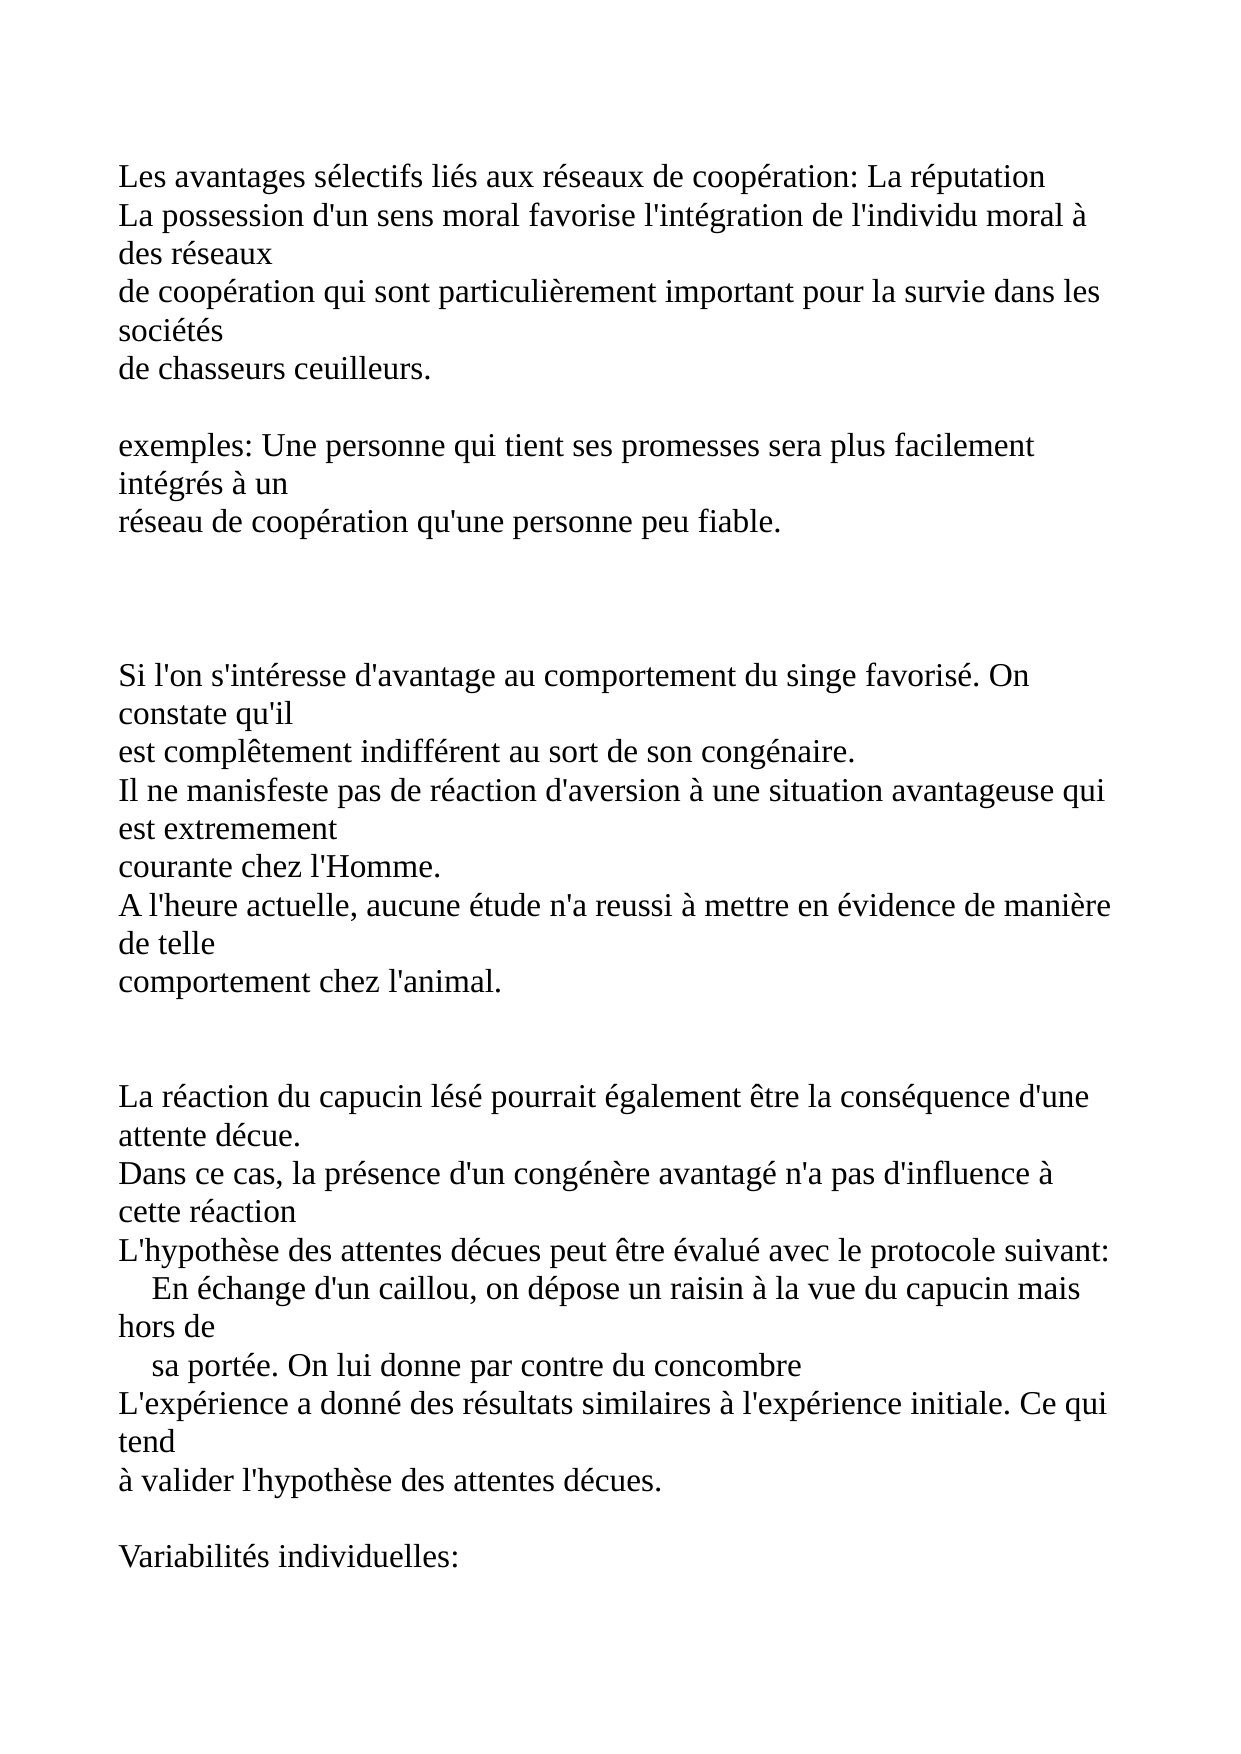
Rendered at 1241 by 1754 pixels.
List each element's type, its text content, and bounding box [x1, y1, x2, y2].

text réseau de coopération qu'une personne peu fiable. [118, 501, 1122, 540]
text de chasseurs ceuilleurs. [118, 348, 1122, 386]
text Dans ce cas, la présence d'un congénère avantagé n'a pas d'influence à cette réaction [118, 1153, 1122, 1230]
text La possession d'un sens moral favorise l'intégration de l'individu moral à des réseaux [118, 195, 1122, 271]
text L'expérience a donné des résultats similaires à l'expérience initiale. Ce qui tend [118, 1383, 1122, 1460]
text Il ne manisfeste pas de réaction d'aversion à une situation avantageuse qui est extremement [118, 770, 1122, 846]
text à valider l'hypothèse des attentes décues. [118, 1460, 1122, 1498]
text exemples: Une personne qui tient ses promesses sera plus facilement intégrés à un [118, 425, 1122, 501]
text En échange d'un caillou, on dépose un raisin à la vue du capucin mais hors de [118, 1268, 1122, 1345]
text sa portée. On lui donne par contre du concombre [118, 1345, 1122, 1383]
text L'hypothèse des attentes décues peut être évalué avec le protocole suivant: [118, 1230, 1122, 1268]
text La réaction du capucin lésé pourrait également être la conséquence d'une attente décue. [118, 1076, 1122, 1153]
text Si l'on s'intéresse d'avantage au comportement du singe favorisé. On constate qu'il [118, 655, 1122, 731]
text de coopération qui sont particulièrement important pour la survie dans les sociétés [118, 271, 1122, 348]
text Les avantages sélectifs liés aux réseaux de coopération: La réputation [118, 156, 1122, 195]
text A l'heure actuelle, aucune étude n'a reussi à mettre en évidence de manière de telle [118, 885, 1122, 961]
text courante chez l'Homme. [118, 846, 1122, 885]
text est complêtement indifférent au sort de son congénaire. [118, 731, 1122, 770]
text comportement chez l'animal. [118, 961, 1122, 1000]
text Variabilités individuelles: [118, 1536, 1122, 1575]
